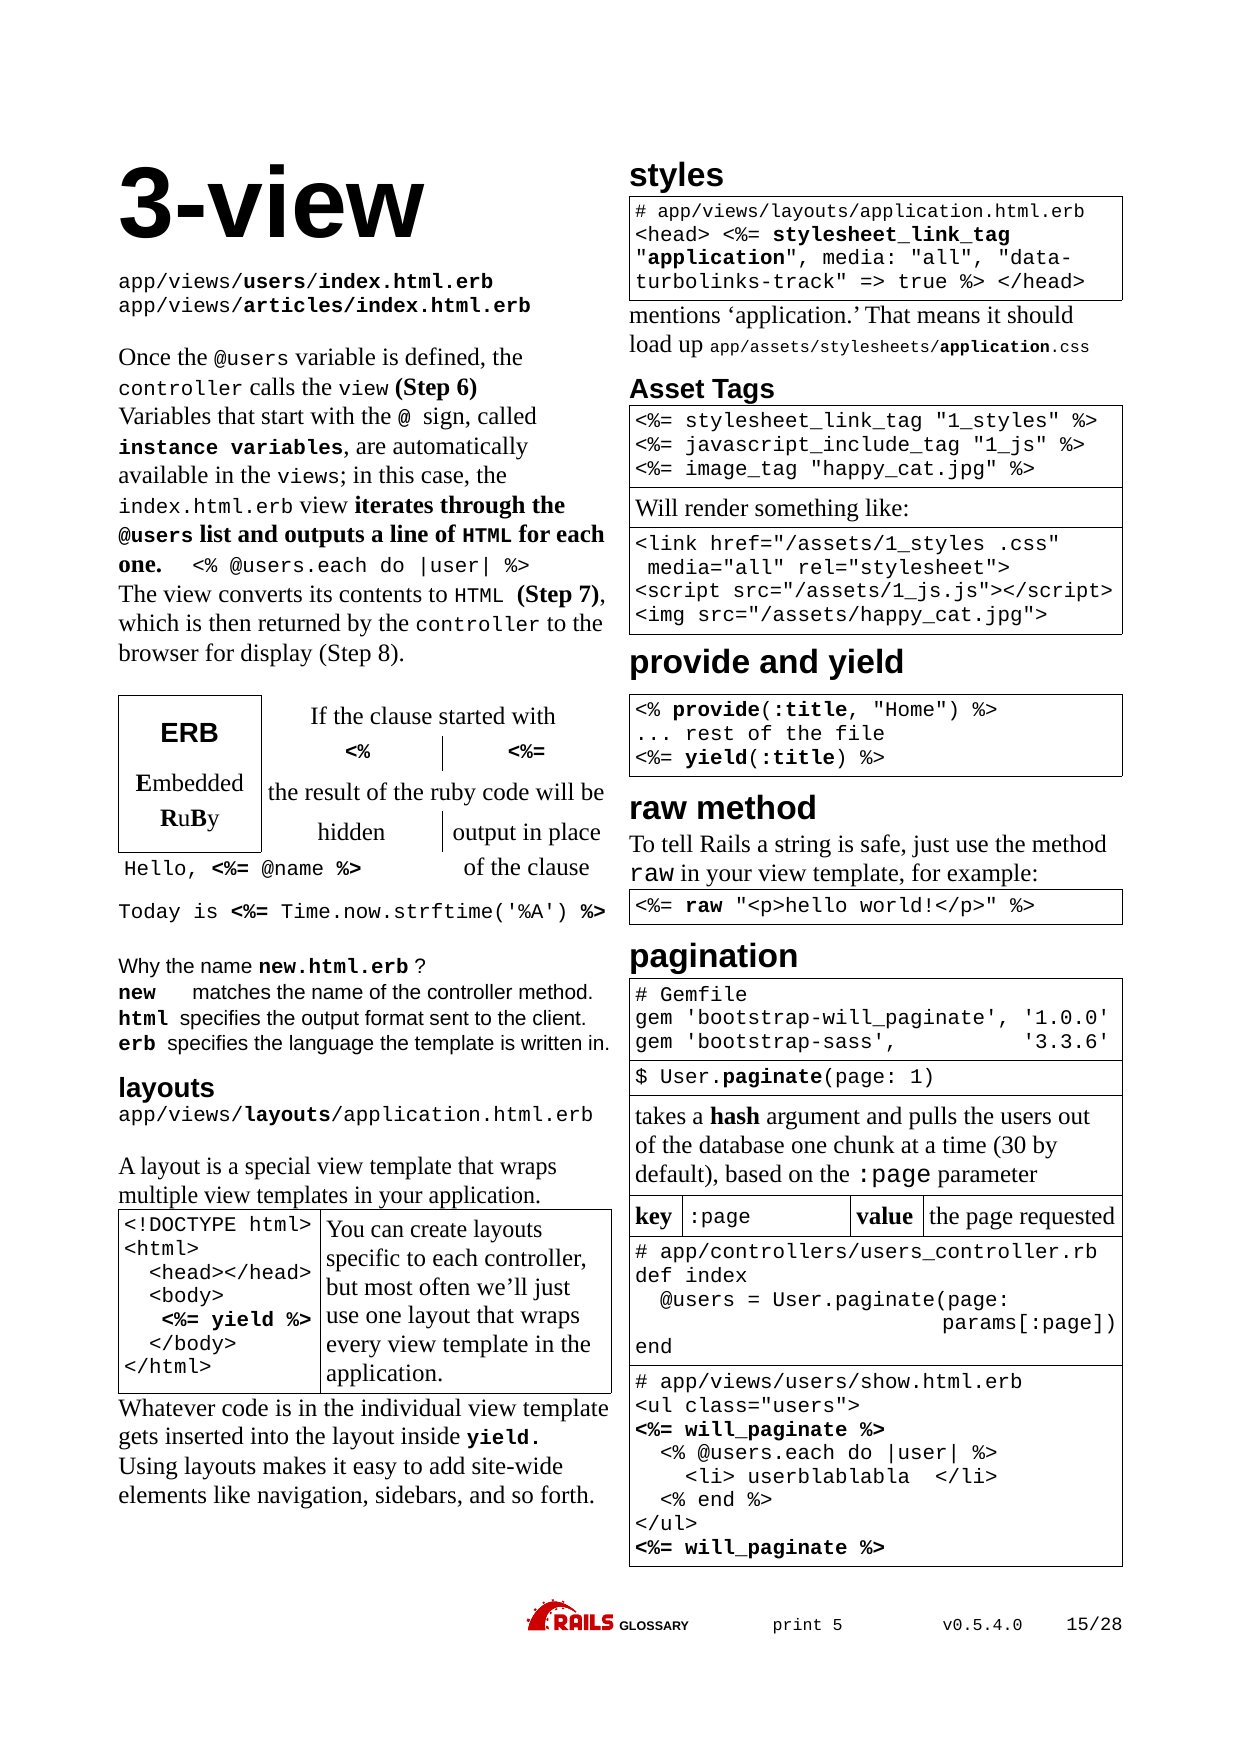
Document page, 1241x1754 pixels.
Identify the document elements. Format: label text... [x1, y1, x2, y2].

table_cell <link href="/assets/1_styles .css" media="all" rel="stylesheet"> <script src="/assets/1_js.js"></script> <img src="/assets/happy_cat.jpg"> [630, 528, 1122, 633]
table_cell value [851, 1196, 923, 1236]
table_header # Gemfile gem 'bootstrap-will_paginate', '1.0.0' gem 'bootstrap-sass', '3.3.6' [630, 979, 1122, 1060]
text A layout is a special view template that wraps multiple view templates in your application. [118, 1151, 611, 1208]
subtitle 3-view [118, 143, 611, 259]
text app/views/articles/index.html.erb [118, 295, 611, 318]
table_cell <%= [443, 736, 611, 771]
text app/views/layouts/application.html.erb [118, 1104, 611, 1127]
table_cell # app/views/users/show.html.erb <ul class="users"> <%= will_paginate %> <% @users.each do |user| %> <li> userblablabla </li> <% end %> </ul> <%= will_paginate %> [630, 1366, 1122, 1566]
subtitle styles [629, 155, 1122, 193]
text Once the @users variable is defined, the controller calls the view (Step 6) [118, 342, 611, 401]
table_header <!DOCTYPE html> <html> <head></head> <body> <%= yield %> </body> </html> [119, 1210, 320, 1393]
text Whatever code is in the individual view template gets inserted into the layout inside yield. [118, 1394, 611, 1451]
table_cell hidden [262, 811, 442, 852]
table_header <% provide(:title, "Home") %> ... rest of the file <%= yield(:title) %> [630, 695, 1122, 776]
table_cell <% [262, 736, 442, 771]
subtitle Asset Tags [629, 373, 1122, 404]
subtitle provide and yield [629, 642, 1122, 681]
table_header You can create layouts specific to each controller, but most often we’ll just use one layout that wraps every view template in the application. [321, 1210, 611, 1393]
table_header If the clause started with [262, 695, 611, 736]
table_cell key [630, 1196, 682, 1236]
text html specifies the output format sent to the client. erb specifies the language the template is written in. [118, 1005, 611, 1057]
table_header ERB Embedded RuBy [119, 696, 261, 852]
table_cell takes a hash argument and pulls the users out of the database one chunk at a time (30 by default), based on the :page parameter [630, 1096, 1122, 1195]
text Today is <%= Time.now.strftime('%A') %> [118, 901, 611, 924]
table_cell the page requested [924, 1196, 1122, 1236]
table_header <%= stylesheet_link_tag "1_styles" %> <%= javascript_include_tag "1_js" %> <%= image_tag "happy_cat.jpg" %> [630, 406, 1122, 487]
table_header # app/views/layouts/application.html.erb <head> <%= stylesheet_link_tag "application", media: "all", "data-turbolinks-track" => true %> </head> [630, 197, 1122, 300]
subtitle raw method [629, 788, 1122, 827]
text new matches the name of the controller method. [118, 979, 611, 1005]
text To tell Rails a string is safe, just use the method raw in your view template, for example: [629, 829, 1122, 889]
table_cell :page [683, 1196, 850, 1236]
table_cell the result of the ruby code will be [262, 771, 611, 811]
table_cell $ User.paginate(page: 1) [630, 1061, 1122, 1095]
table_cell output in place of the clause [442, 811, 611, 901]
text Variables that start with the @ sign, called instance variables, are automatically available in the views; in this case, the index.html.erb view iterates through the @users list and outputs a line of HTML for each one. <% @users.each do |user| %> [118, 401, 611, 579]
table_header <%= raw "<p>hello world!</p>" %> [630, 890, 1122, 924]
table_cell Will render something like: [630, 488, 1122, 527]
table_cell Hello, <%= @name %> [118, 852, 442, 901]
text Why the name new.html.erb ? [118, 954, 611, 979]
text Using layouts makes it easy to add site-wide elements like navigation, sidebars, and so forth. [118, 1451, 611, 1508]
text mentions ‘application.’ That means it should load up app/assets/stylesheets/application.css [629, 301, 1122, 358]
subtitle pagination [629, 936, 1122, 975]
subtitle layouts [118, 1072, 611, 1104]
table_cell # app/controllers/users_controller.rb def index @users = User.paginate(page: params[:page]) end [630, 1237, 1122, 1365]
text app/views/users/index.html.erb [118, 271, 611, 295]
text The view converts its contents to HTML (Step 7), which is then returned by the controller to the browser for display (Step 8). [118, 579, 611, 667]
